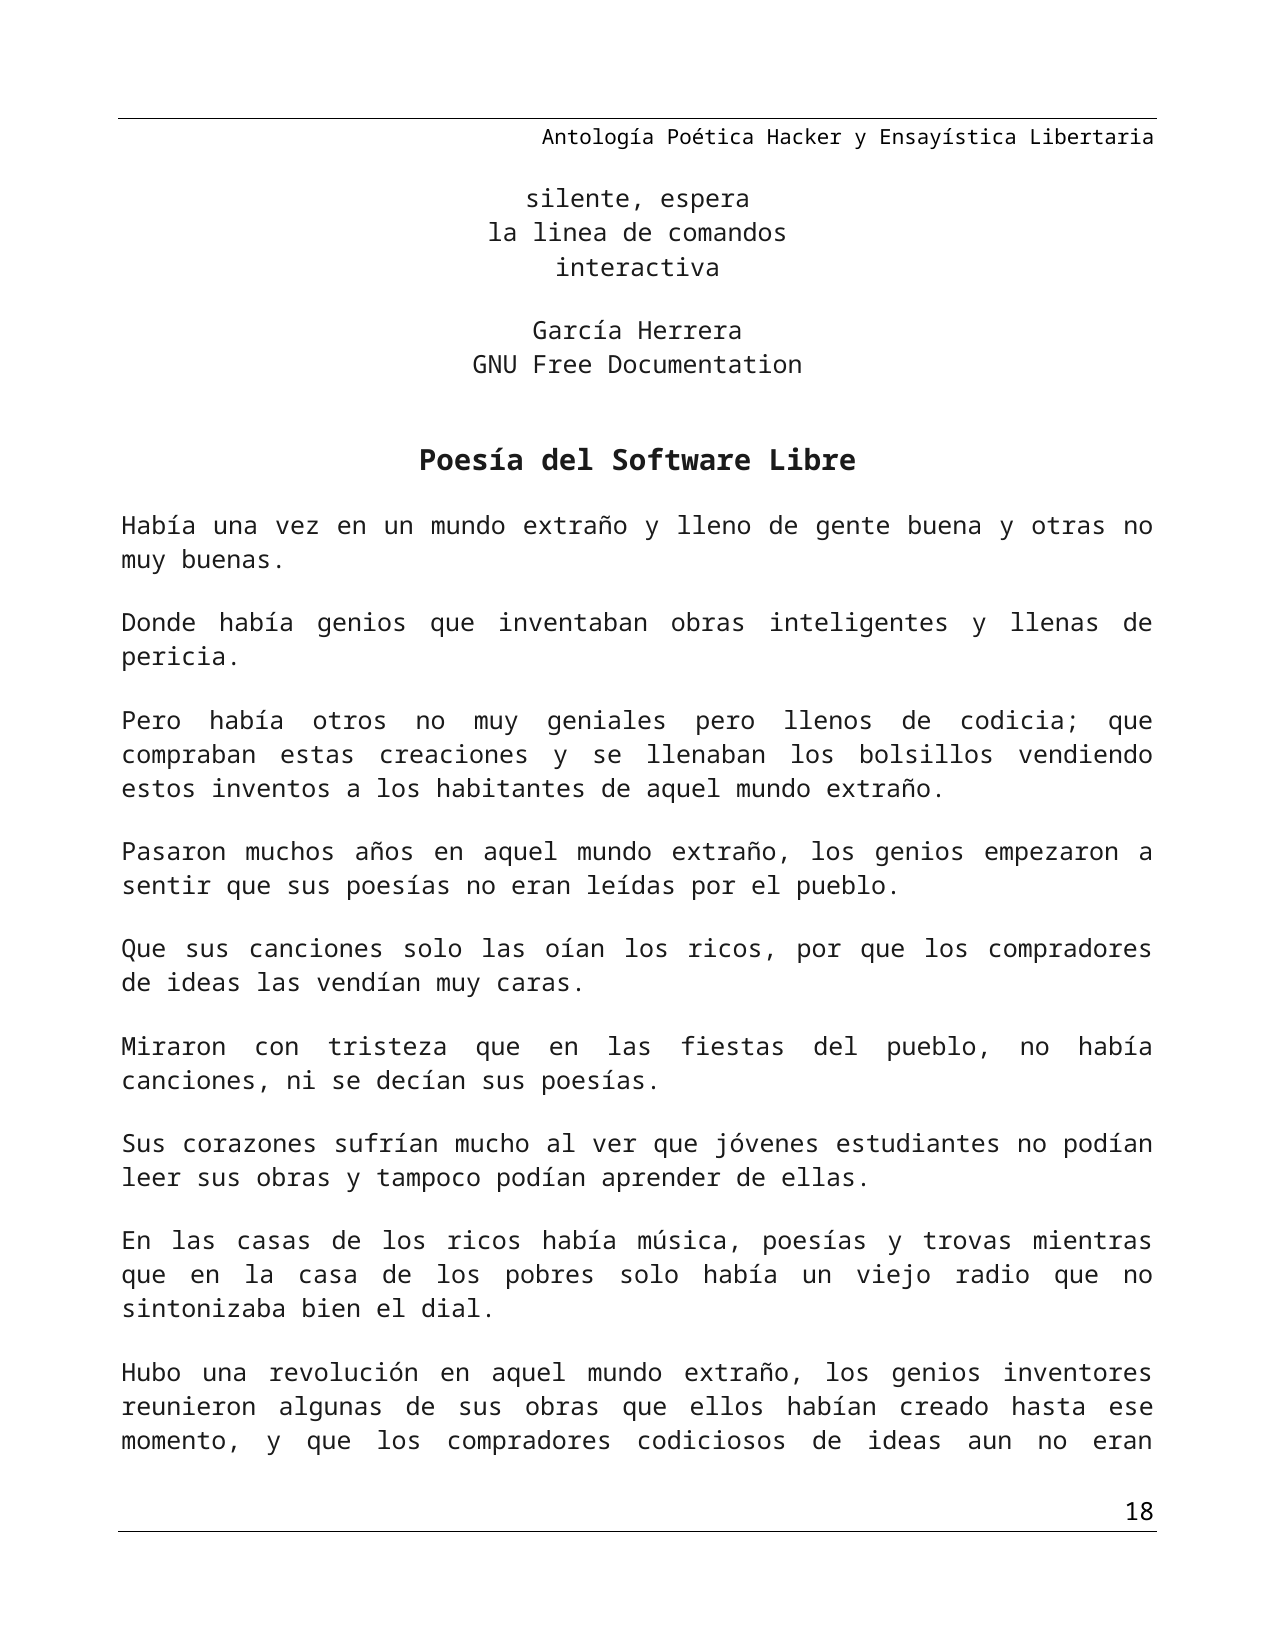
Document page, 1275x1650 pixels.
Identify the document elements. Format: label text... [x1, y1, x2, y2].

text Sus corazones sufrían mucho al ver que jóvenes estudiantes no podían leer sus obras y tampoco podían aprender de ellas. [121, 1126, 1154, 1194]
text GNU Free Documentation [121, 346, 1154, 381]
text En las casas de los ricos había música, poesías y trovas mientras que en la casa de los pobres solo había un viejo radio que no sintonizaba bien el dial. [121, 1223, 1154, 1325]
text silente, espera [121, 181, 1154, 215]
text Pero había otros no muy geniales pero llenos de codicia; que compraban estas creaciones y se llenaban los bolsillos vendiendo estos inventos a los habitantes de aquel mundo extraño. [121, 702, 1154, 804]
text Que sus canciones solo las oían los ricos, por que los compradores de ideas las vendían muy caras. [121, 931, 1154, 999]
text Donde había genios que inventaban obras inteligentes y llenas de pericia. [121, 605, 1154, 673]
text Hubo una revolución en aquel mundo extraño, los genios inventores reunieron algunas de sus obras que ellos habían creado hasta ese momento, y que los compradores codiciosos de ideas aun no eran [121, 1354, 1154, 1456]
text Poesía del Software Libre [121, 439, 1154, 478]
text la linea de comandos [121, 215, 1154, 249]
text Miraron con tristeza que en las fiestas del pueblo, no había canciones, ni se decían sus poesías. [121, 1028, 1154, 1096]
text Había una vez en un mundo extraño y lleno de gente buena y otras no muy buenas. [121, 508, 1154, 576]
text García Herrera [121, 312, 1154, 346]
text Pasaron muchos años en aquel mundo extraño, los genios empezaron a sentir que sus poesías no eran leídas por el pueblo. [121, 834, 1154, 902]
text interactiva [121, 249, 1154, 283]
